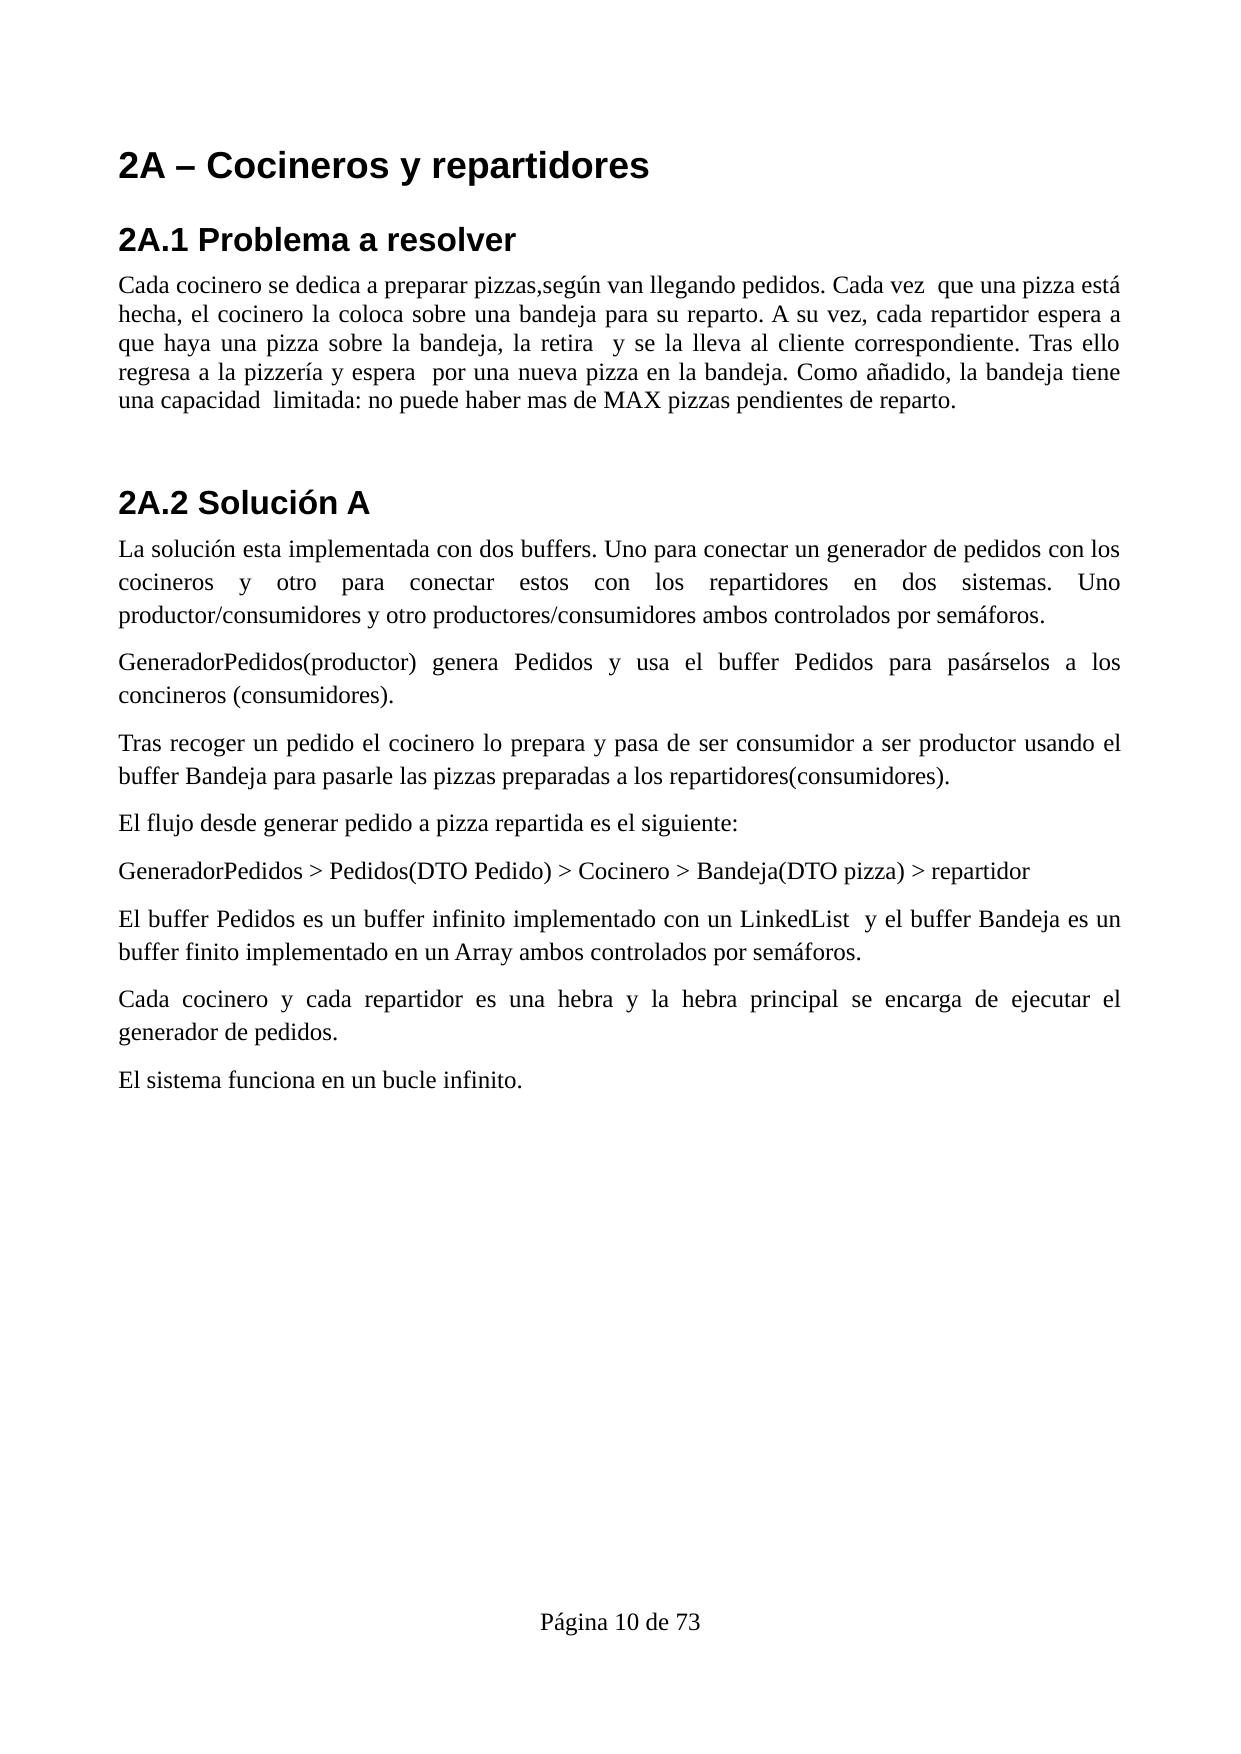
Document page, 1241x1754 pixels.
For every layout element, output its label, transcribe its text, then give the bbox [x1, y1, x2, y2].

text Tras recoger un pedido el cocinero lo prepara y pasa de ser consumidor a ser productor usando el buffer Bandeja para pasarle las pizzas preparadas a los repartidores(consumidores). [118, 728, 1122, 790]
text GeneradorPedidos > Pedidos(DTO Pedido) > Cocinero > Bandeja(DTO pizza) > repartidor [118, 856, 1122, 885]
text GeneradorPedidos(productor) genera Pedidos y usa el buffer Pedidos para pasárselos a los concineros (consumidores). [118, 647, 1122, 709]
text Cada cocinero y cada repartidor es una hebra y la hebra principal se encarga de ejecutar el generador de pedidos. [118, 984, 1122, 1046]
text El sistema funciona en un bucle infinito. [118, 1065, 1122, 1094]
subtitle 2A.2 Solución A [118, 483, 1122, 521]
subtitle 2A.1 Problema a resolver [118, 219, 1122, 258]
text El flujo desde generar pedido a pizza repartida es el siguiente: [118, 808, 1122, 837]
text Cada cocinero se dedica a preparar pizzas,según van llegando pedidos. Cada vez que una pizza está hecha, el cocinero la coloca sobre una bandeja para su reparto. A su vez, cada repartidor espera a que haya una pizza sobre la bandeja, la retira y se la lleva al cliente correspondiente. Tras ello regresa a la pizzería y espera por una nueva pizza en la bandeja. Como añadido, la bandeja tiene una capacidad limitada: no puede haber mas de MAX pizzas pendientes de reparto. [118, 271, 1122, 414]
subtitle 2A – Cocineros y repartidores [118, 143, 1122, 186]
text El buffer Pedidos es un buffer infinito implementado con un LinkedList y el buffer Bandeja es un buffer finito implementado en un Array ambos controlados por semáforos. [118, 904, 1122, 966]
text La solución esta implementada con dos buffers. Uno para conectar un generador de pedidos con los cocineros y otro para conectar estos con los repartidores en dos sistemas. Uno productor/consumidores y otro productores/consumidores ambos controlados por semáforos. [118, 534, 1122, 628]
